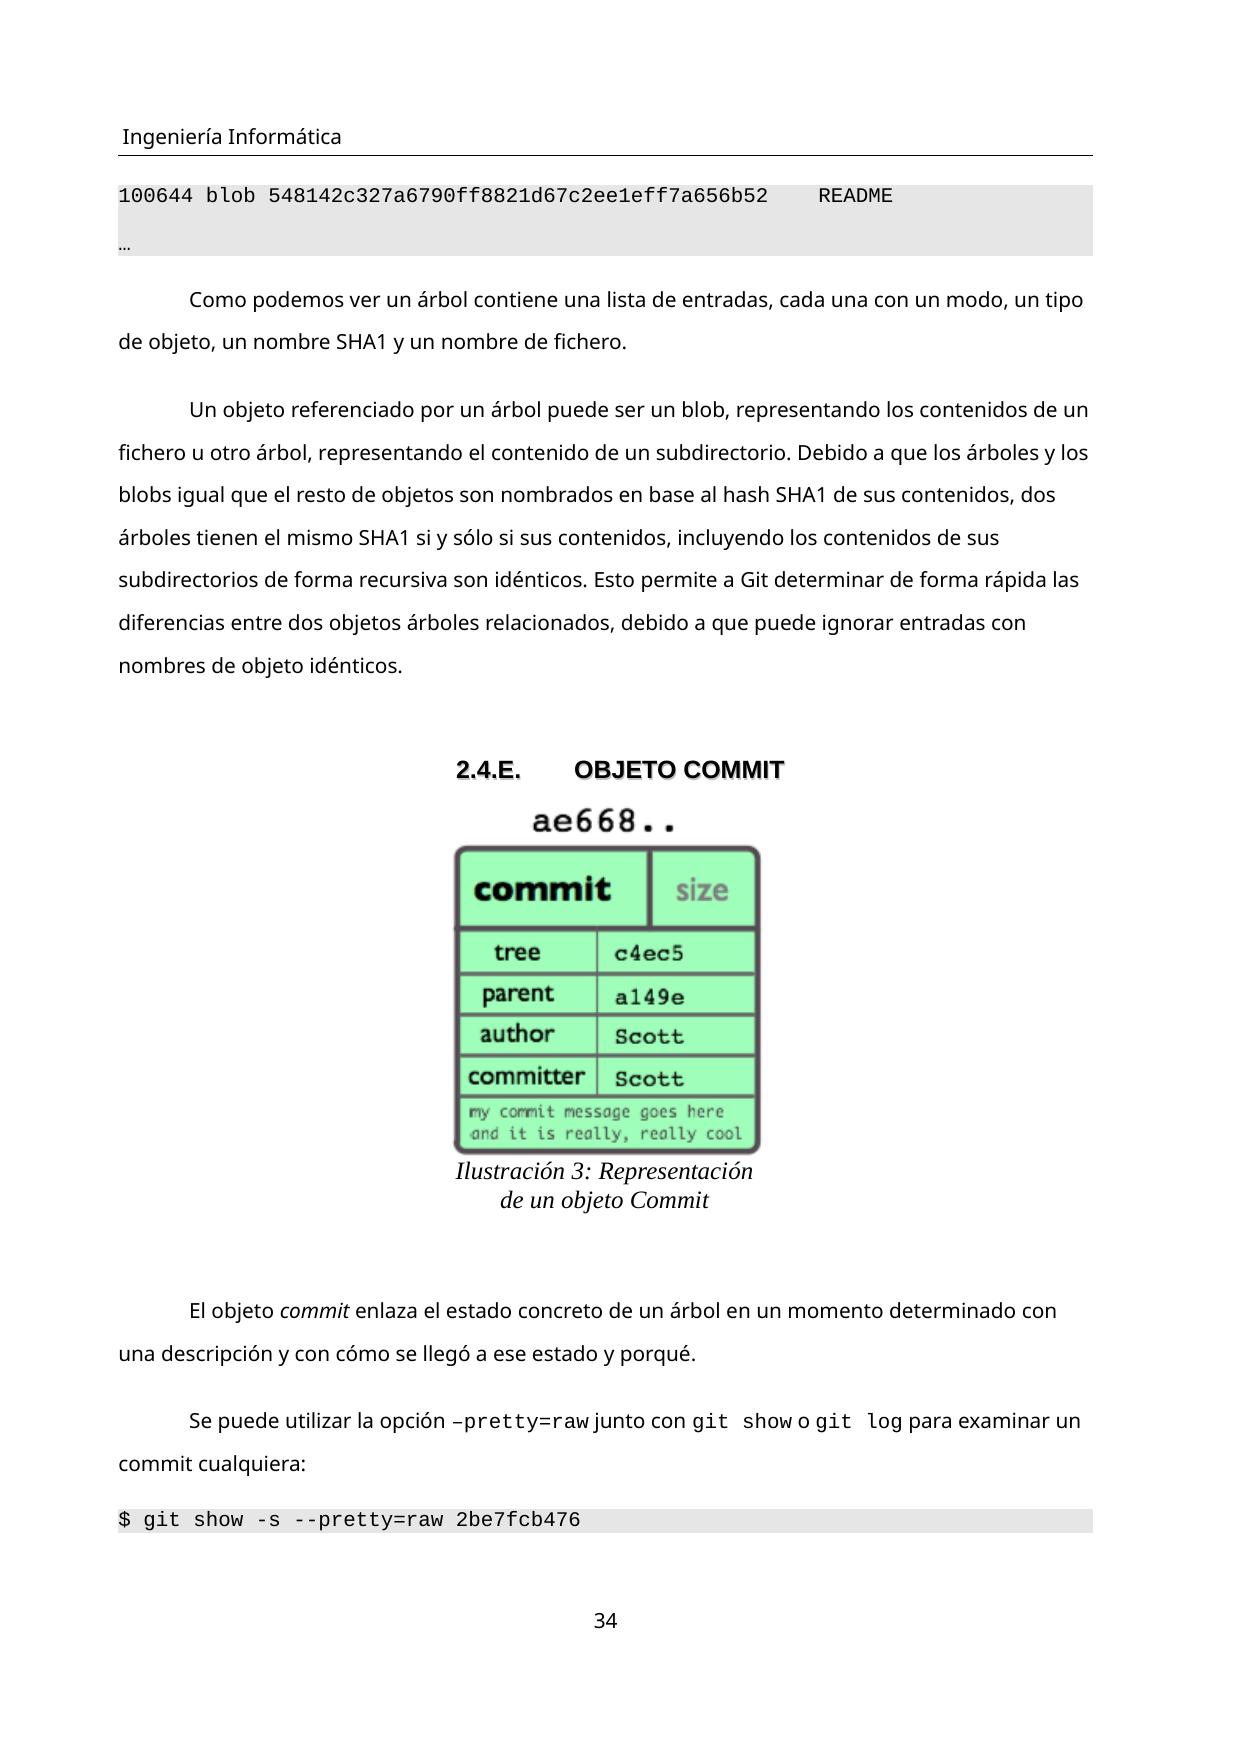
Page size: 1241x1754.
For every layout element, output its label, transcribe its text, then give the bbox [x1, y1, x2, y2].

subtitle Objeto commit [148, 755, 1093, 784]
text Se puede utilizar la opción –pretty=raw junto con git show o git log para examinar un commit cualquiera: [118, 1406, 1093, 1477]
text Un objeto referenciado por un árbol puede ser un blob, representando los contenidos de un fichero u otro árbol, representando el contenido de un subdirectorio. Debido a que los árboles y los blobs igual que el resto de objetos son nombrados en base al hash SHA1 de sus contenidos, dos árboles tienen el mismo SHA1 si y sólo si sus contenidos, incluyendo los contenidos de sus subdirectorios de forma recursiva son idénticos. Esto permite a Git determinar de forma rápida las diferencias entre dos objetos árboles relacionados, debido a que puede ignorar entradas con nombres de objeto idénticos. [118, 395, 1093, 679]
text Como podemos ver un árbol contiene una lista de entradas, cada una con un modo, un tipo de objeto, un nombre SHA1 y un nombre de fichero. [118, 285, 1093, 356]
text … [118, 233, 1093, 256]
text $ git show -s --pretty=raw 2be7fcb476 [118, 1509, 1093, 1533]
text El objeto commit enlaza el estado concreto de un árbol en un momento determinado con una descripción y con cómo se llegó a ese estado y porqué. [118, 1296, 1093, 1367]
text 100644 blob 548142c327a6790ff8821d67c2ee1eff7a656b52 README [118, 185, 1093, 208]
picture [448, 796, 763, 1157]
text Ilustración 3: Representación de un objeto Commit [448, 1157, 763, 1214]
